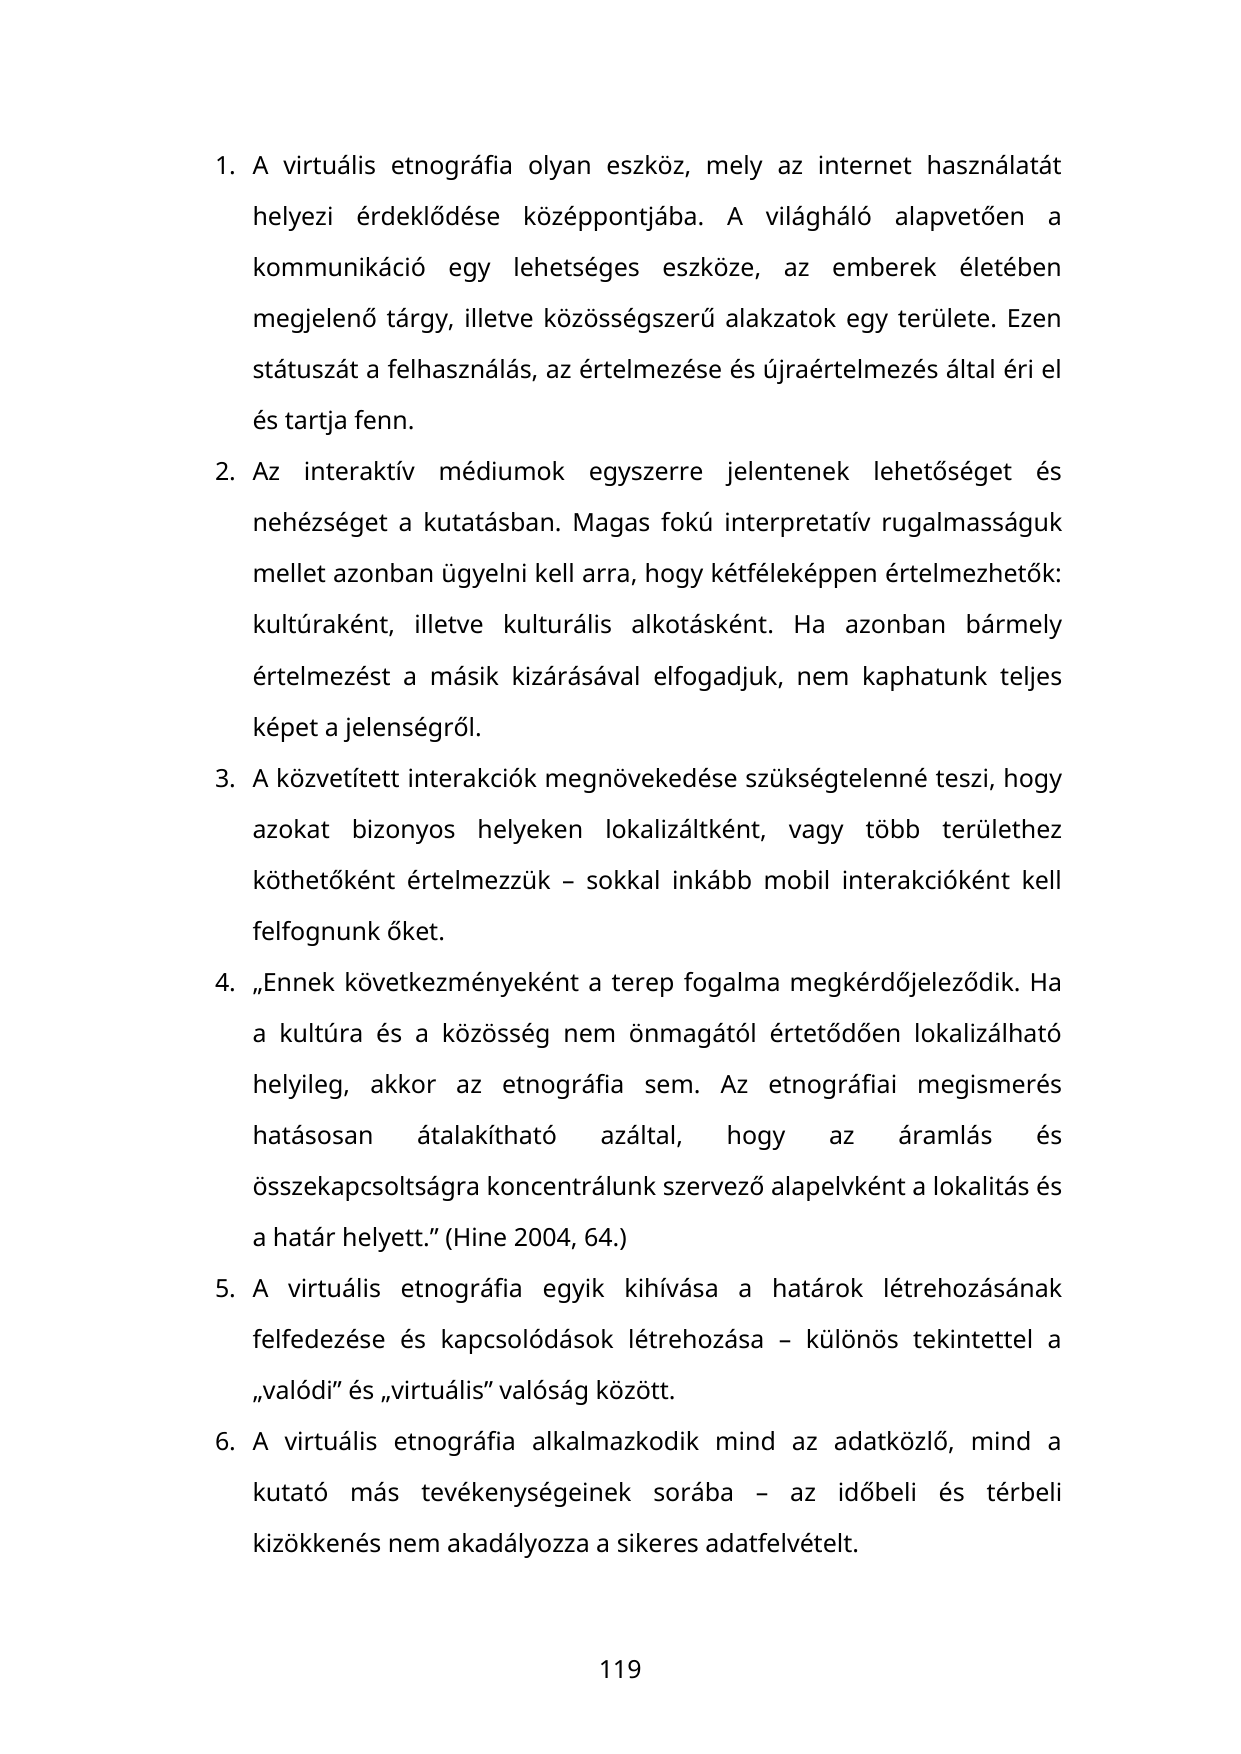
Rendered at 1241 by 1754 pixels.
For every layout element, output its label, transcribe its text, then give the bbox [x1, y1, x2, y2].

list A virtuális etnográfia alkalmazkodik mind az adatközlő, mind a kutató más tevékenységeinek sorába – az időbeli és térbeli kizökkenés nem akadályozza a sikeres adatfelvételt. [215, 1424, 1063, 1560]
list A virtuális etnográfia egyik kihívása a határok létrehozásának felfedezése és kapcsolódások létrehozása – különös tekintettel a „valódi” és „virtuális” valóság között. [215, 1271, 1063, 1407]
list A közvetített interakciók megnövekedése szükségtelenné teszi, hogy azokat bizonyos helyeken lokalizáltként, vagy több területhez köthetőként értelmezzük – sokkal inkább mobil interakcióként kell felfognunk őket. [215, 760, 1063, 947]
list A virtuális etnográfia olyan eszköz, mely az internet használatát helyezi érdeklődése középpontjába. A világháló alapvetően a kommunikáció egy lehetséges eszköze, az emberek életében megjelenő tárgy, illetve közösségszerű alakzatok egy területe. Ezen státuszát a felhasználás, az értelmezése és újraértelmezés által éri el és tartja fenn. [215, 148, 1063, 437]
list Az interaktív médiumok egyszerre jelentenek lehetőséget és nehézséget a kutatásban. Magas fokú interpretatív rugalmasságuk mellet azonban ügyelni kell arra, hogy kétféleképpen értelmezhetők: kultúraként, illetve kulturális alkotásként. Ha azonban bármely értelmezést a másik kizárásával elfogadjuk, nem kaphatunk teljes képet a jelenségről. [215, 454, 1063, 743]
list „Ennek következményeként a terep fogalma megkérdőjeleződik. Ha a kultúra és a közösség nem önmagától értetődően lokalizálható helyileg, akkor az etnográfia sem. Az etnográfiai megismerés hatásosan átalakítható azáltal, hogy az áramlás és összekapcsoltságra koncentrálunk szervező alapelvként a lokalitás és a határ helyett.” (Hine 2004, 64.) [215, 964, 1063, 1254]
